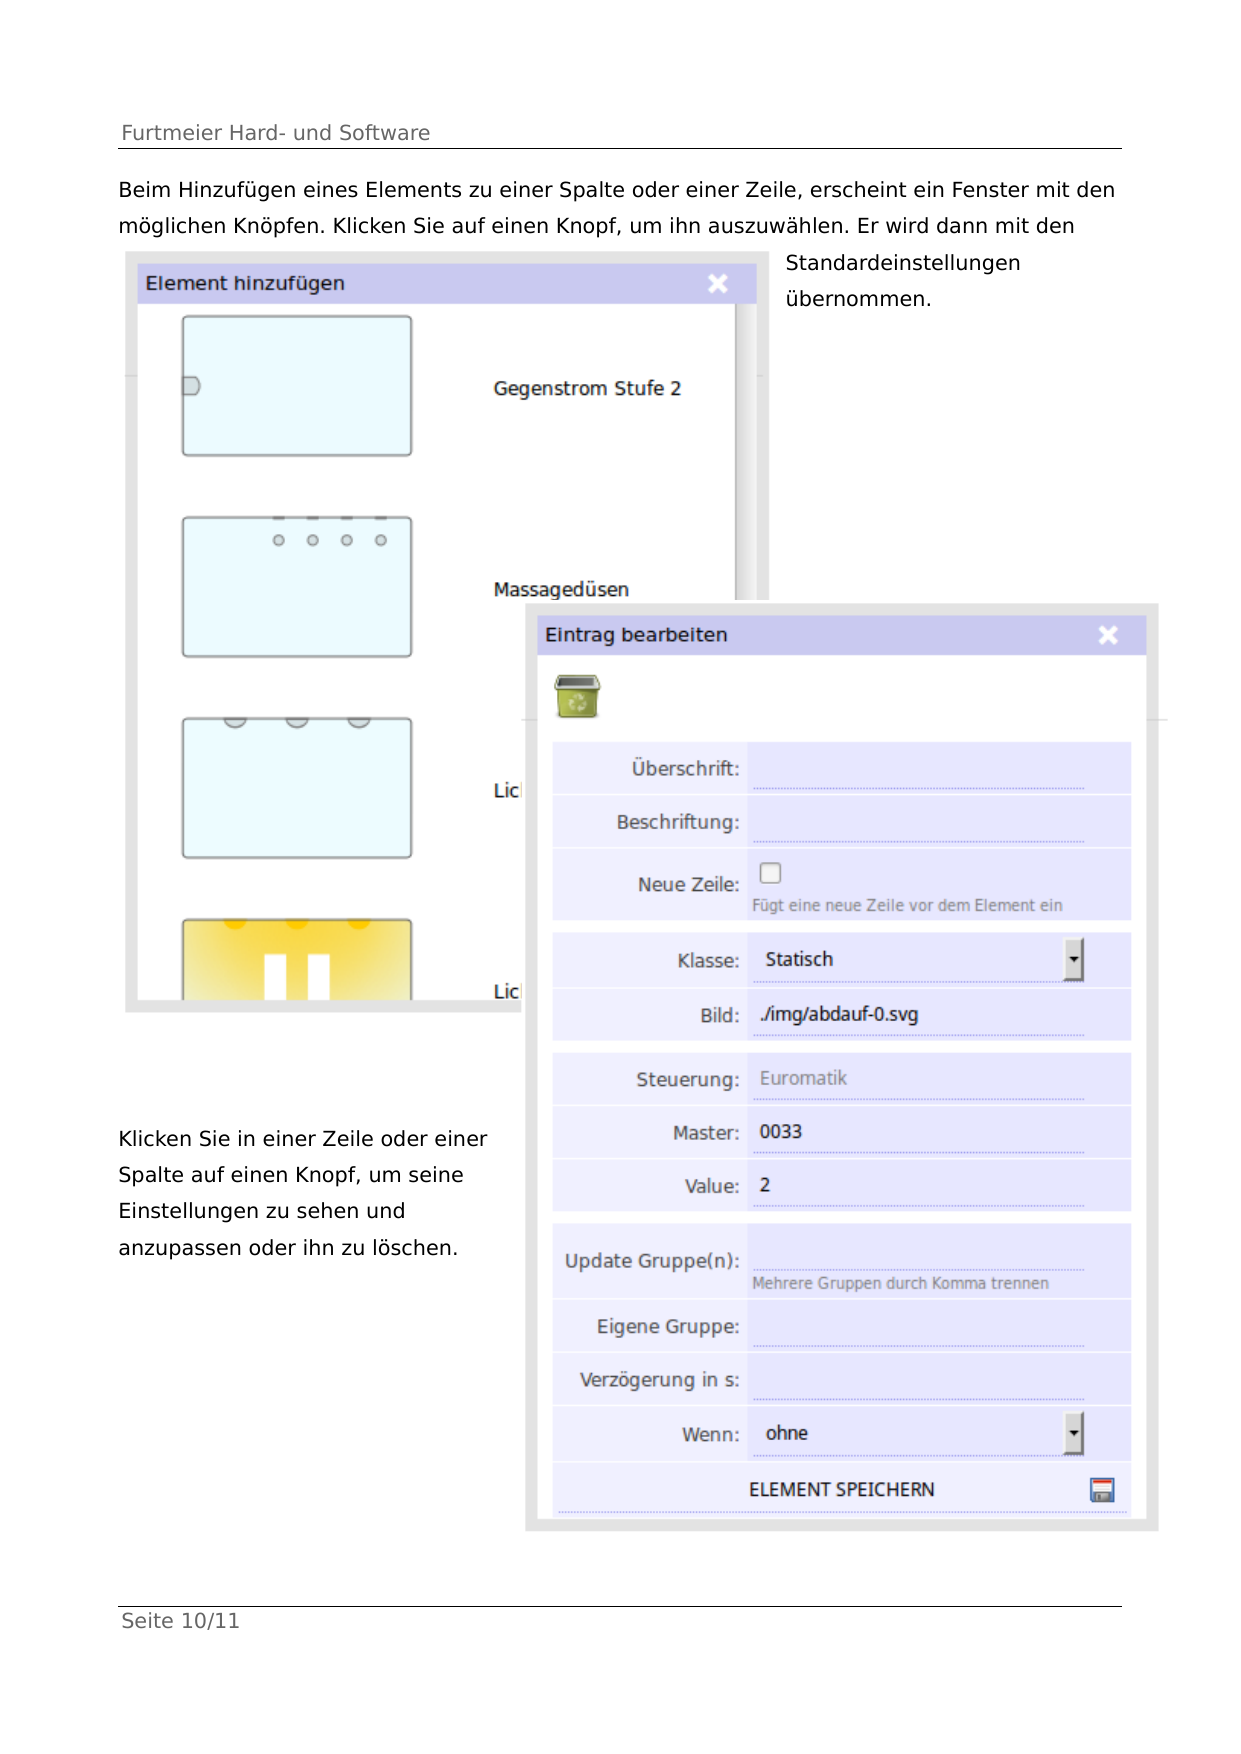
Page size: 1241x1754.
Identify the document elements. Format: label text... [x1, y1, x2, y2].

picture [124, 251, 1168, 1536]
text Beim Hinzufügen eines Elements zu einer Spalte oder einer Zeile, erscheint ein Fenster mit den möglichen Knöpfen. Klicken Sie auf einen Knopf, um ihn auszuwählen. Er wird dann mit den Standardeinstellungen übernommen. [118, 178, 1122, 311]
text Klicken Sie in einer Zeile oder einer Spalte auf einen Knopf, um seine Einstellungen zu sehen und anzupassen oder ihn zu löschen. [118, 1127, 521, 1260]
